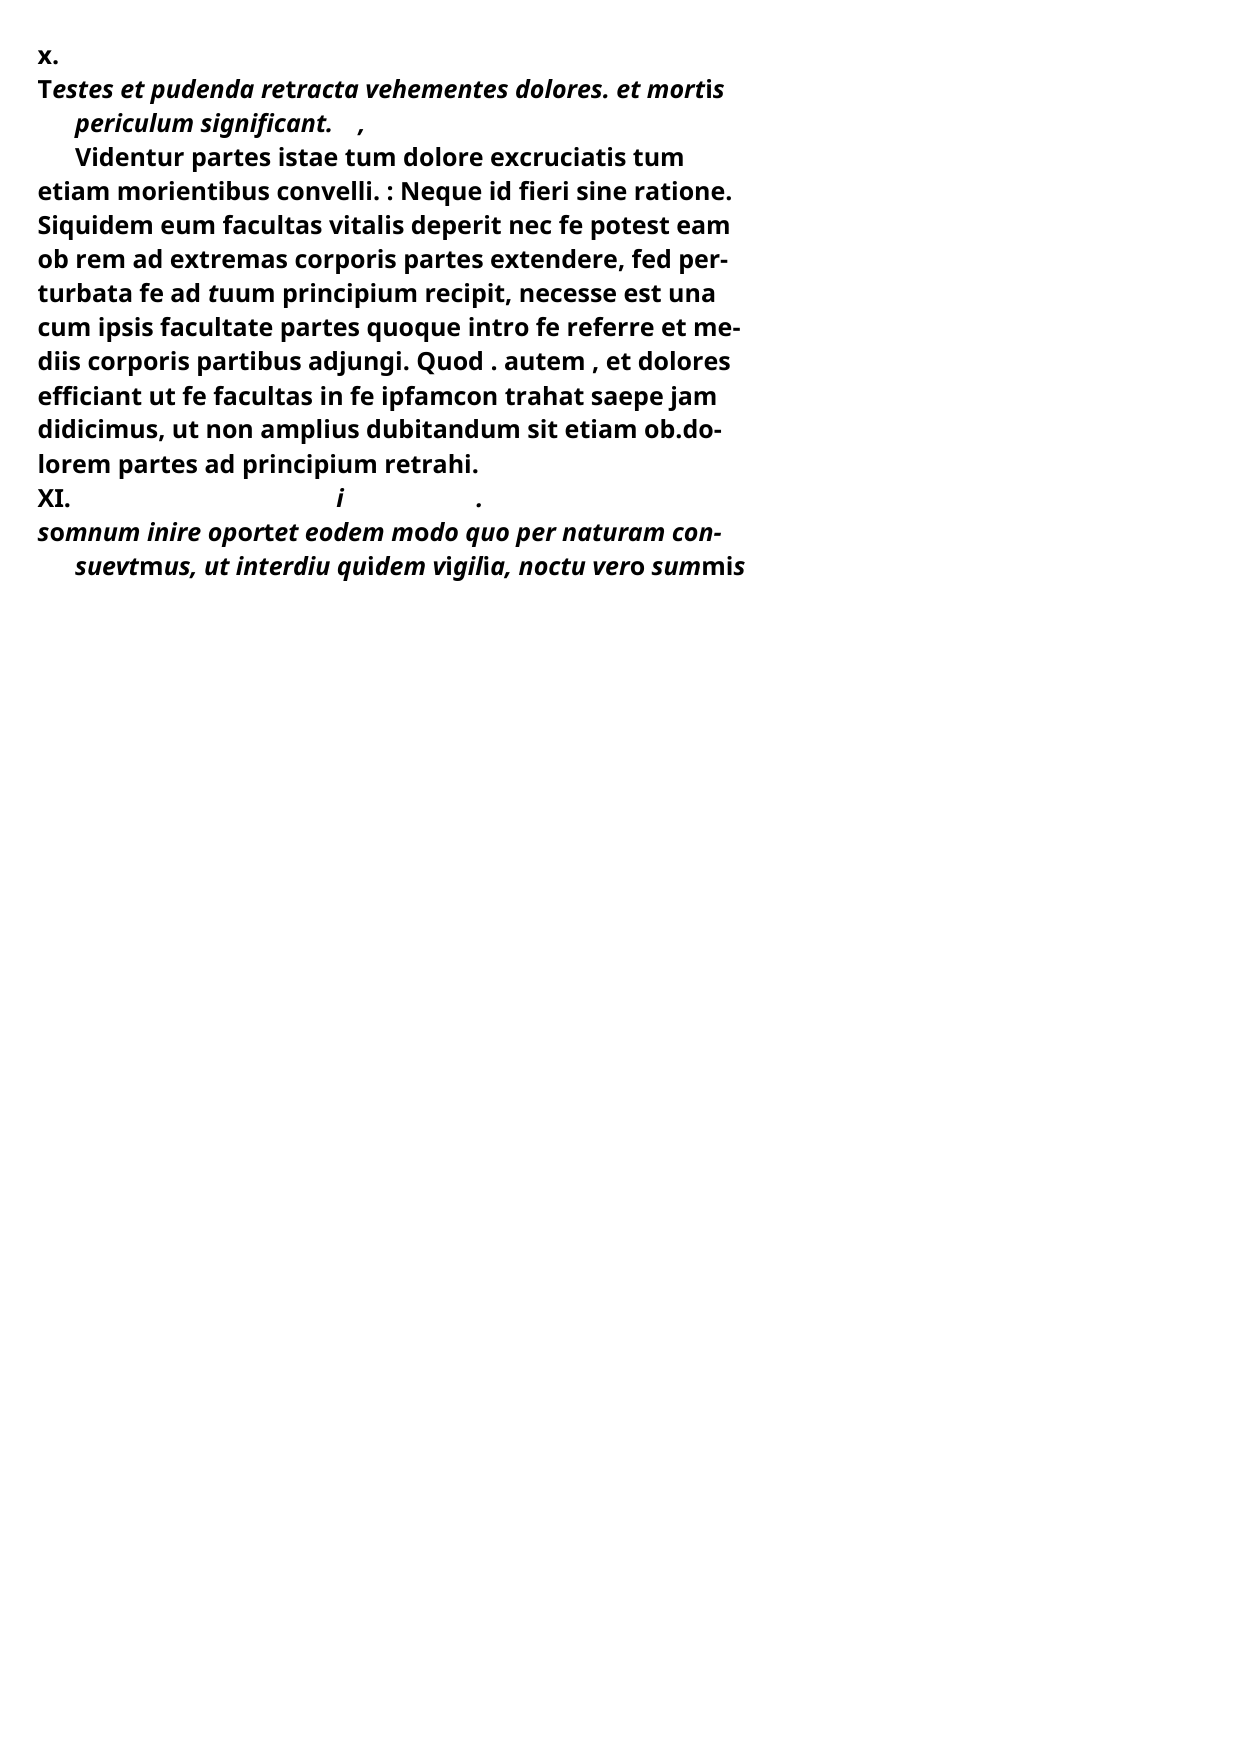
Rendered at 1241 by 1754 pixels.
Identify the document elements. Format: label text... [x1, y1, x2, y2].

text somnum inire oportet eodem modo quo per naturam con- suevtmus, ut interdiu quidem vigilia, noctu vero summis [37, 514, 1203, 582]
text Videntur partes istae tum dolore excruciatis tum etiam morientibus convelli. : Neque id fieri sine ratione. Siquidem eum facultas vitalis deperit nec fe potest eam ob rem ad extremas corporis partes extendere, fed per- turbata fe ad tuum principium recipit, necesse est una cum ipsis facultate partes quoque intro fe referre et me- diis corporis partibus adjungi. Quod . autem , et dolores efficiant ut fe facultas in fe ipfamcon trahat saepe jam didicimus, ut non amplius dubitandum sit etiam ob.do- lorem partes ad principium retrahi. [37, 140, 1203, 480]
subtitle x. [37, 37, 1203, 72]
text Testes et pudenda retracta vehementes dolores. et mortis periculum significant. , [37, 72, 1203, 140]
text XI. i . [37, 480, 1203, 514]
